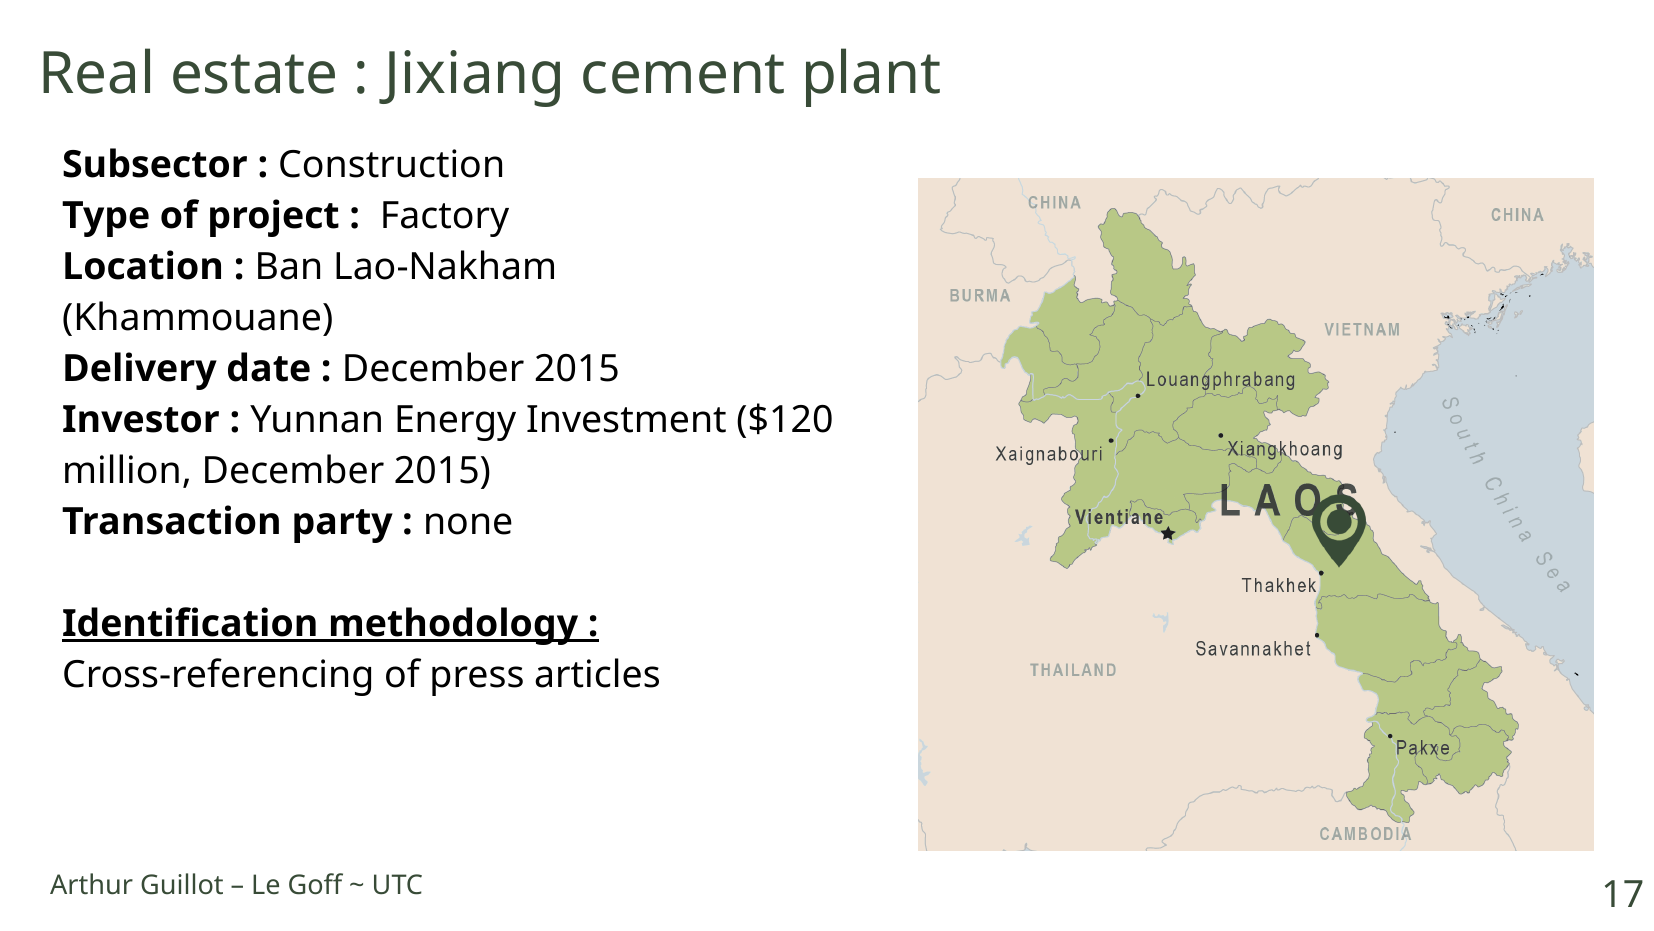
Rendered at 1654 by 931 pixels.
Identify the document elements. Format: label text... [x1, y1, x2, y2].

text_box 23 [1450, 860, 1654, 931]
picture [909, 175, 1595, 851]
text_box Subsector : Construction Type of project : Factory Location : Ban Lao-Nakham (Khammouane) Delivery date : December 2015 Investor : Yunnan Energy Investment ($120 million, December 2015) Transaction party : none Identification methodology : Cross-referencing of press articles [47, 129, 851, 931]
text_box Arthur Guillot – Le Goff ~ UTC [35, 858, 434, 910]
text_box Real estate : Jixiang cement plant [23, 23, 1560, 194]
